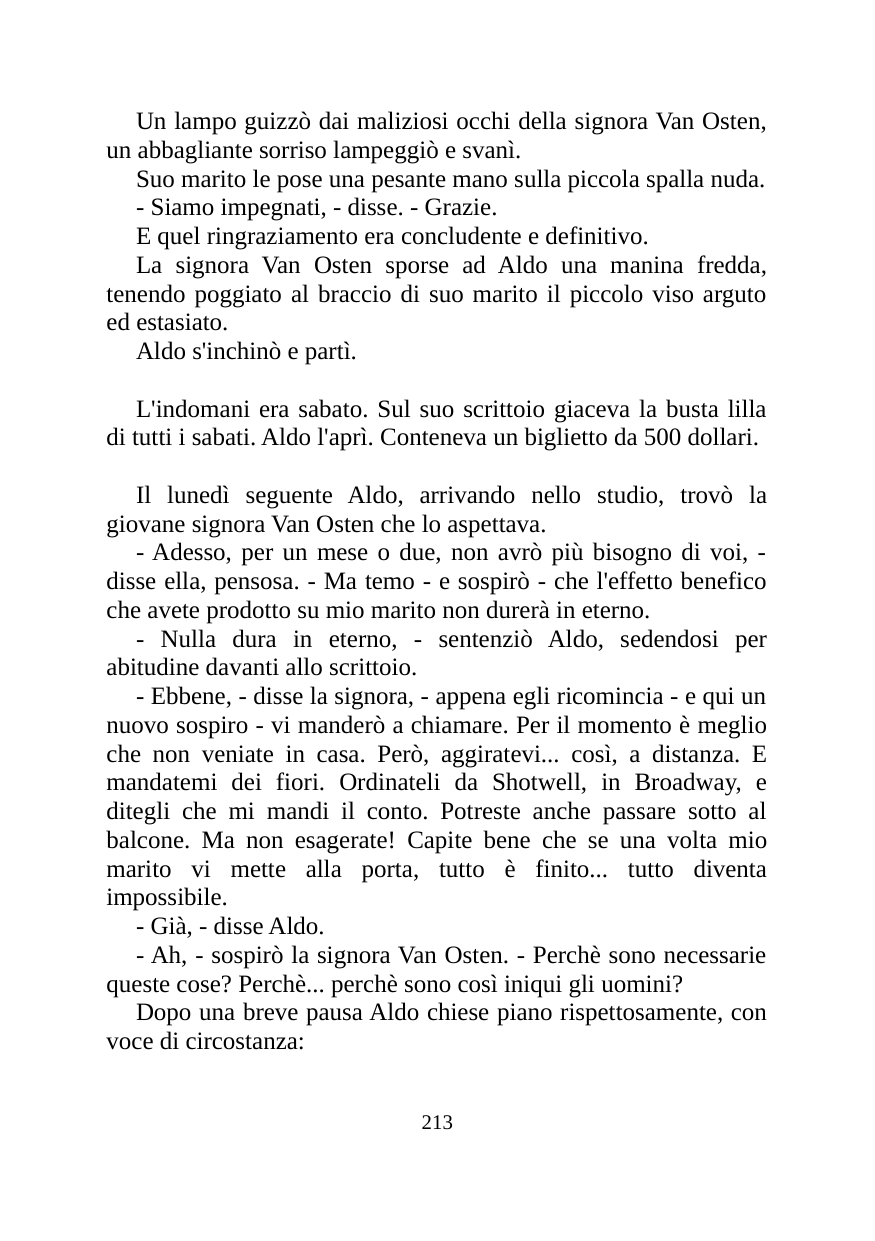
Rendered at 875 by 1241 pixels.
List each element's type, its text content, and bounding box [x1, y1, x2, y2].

text - Siamo impegnati, - disse. - Grazie. [106, 192, 768, 221]
text Dopo una breve pausa Aldo chiese piano rispettosamente, con voce di circostanza: [106, 997, 768, 1055]
text Aldo s'inchinò e partì. [106, 336, 768, 365]
text - Già, - disse Aldo. [106, 911, 768, 940]
text - Ah, - sospirò la signora Van Osten. - Perchè sono necessarie queste cose? Perchè... perchè sono così iniqui gli uomini? [106, 940, 768, 997]
text - Ebbene, - disse la signora, - appena egli ricomincia - e qui un nuovo sospiro - vi manderò a chiamare. Per il momento è meglio che non veniate in casa. Però, aggiratevi... così, a distanza. E mandatemi dei fiori. Ordinateli da Shotwell, in Broadway, e ditegli che mi mandi il conto. Potreste anche passare sotto al balcone. Ma non esagerate! Capite bene che se una volta mio marito vi mette alla porta, tutto è finito... tutto diventa impossibile. [106, 681, 768, 911]
text L'indomani era sabato. Sul suo scrittoio giaceva la busta lilla di tutti i sabati. Aldo l'aprì. Conteneva un biglietto da 500 dollari. [106, 394, 768, 451]
text - Adesso, per un mese o due, non avrò più bisogno di voi, - disse ella, pensosa. - Ma temo - e sospirò - che l'effetto benefico che avete prodotto su mio marito non durerà in eterno. [106, 537, 768, 624]
text Un lampo guizzò dai maliziosi occhi della signora Van Osten, un abbagliante sorriso lampeggiò e svanì. [106, 106, 768, 164]
text Suo marito le pose una pesante mano sulla piccola spalla nuda. [106, 164, 768, 192]
text - Nulla dura in eterno, - sentenziò Aldo, sedendosi per abitudine davanti allo scrittoio. [106, 624, 768, 681]
text E quel ringraziamento era concludente e definitivo. [106, 221, 768, 250]
text Il lunedì seguente Aldo, arrivando nello studio, trovò la giovane signora Van Osten che lo aspettava. [106, 480, 768, 537]
text La signora Van Osten sporse ad Aldo una manina fredda, tenendo poggiato al braccio di suo marito il piccolo viso arguto ed estasiato. [106, 250, 768, 336]
